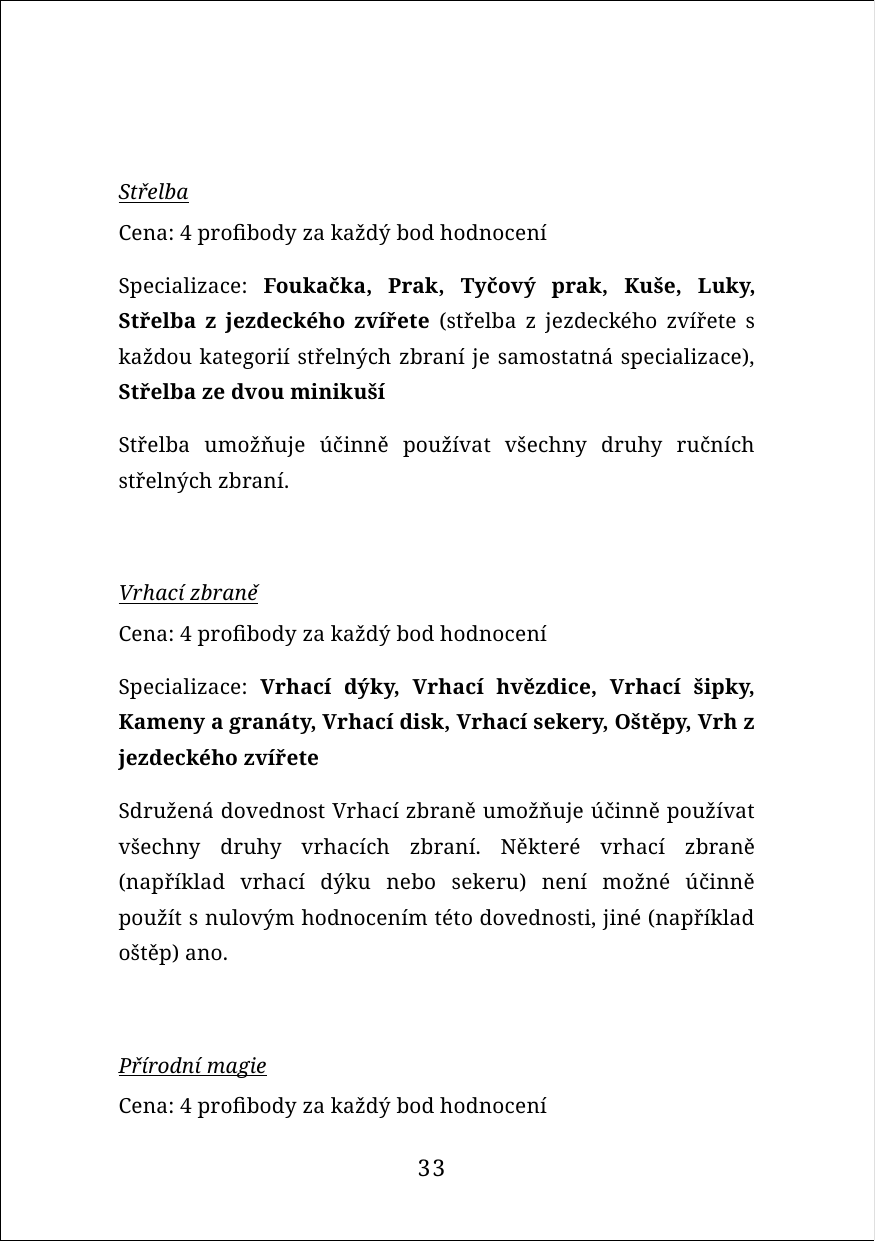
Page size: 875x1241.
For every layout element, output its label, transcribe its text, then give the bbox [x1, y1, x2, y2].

text Střelba umožňuje účinně používat všechny druhy ručních střelných zbraní. [118, 431, 756, 494]
text Specializace: Foukačka, Prak, Tyčový prak, Kuše, Luky, Střelba z jezdeckého zvířete (střelba z jezdeckého zvířete s každou kategorií střelných zbraní je samostatná specializace), Střelba ze dvou minikuší [118, 271, 756, 406]
text Cena: 4 profibody za každý bod hodnocení [118, 619, 756, 647]
subtitle Střelba [118, 177, 756, 206]
text Cena: 4 profibody za každý bod hodnocení [118, 1091, 756, 1119]
subtitle Vrhací zbraně [118, 578, 756, 607]
text Specializace: Vrhací dýky, Vrhací hvězdice, Vrhací šipky, Kameny a granáty, Vrhací disk, Vrhací sekery, Oštěpy, Vrh z jezdeckého zvířete [118, 672, 756, 771]
text Cena: 4 profibody za každý bod hodnocení [118, 218, 756, 246]
text Sdružená dovednost Vrhací zbraně umožňuje účinně používat všechny druhy vrhacích zbraní. Některé vrhací zbraně (například vrhací dýku nebo sekeru) není možné účinně použít s nulovým hodnocením této dovednosti, jiné (například oštěp) ano. [118, 796, 756, 967]
subtitle Přírodní magie [118, 1051, 756, 1079]
